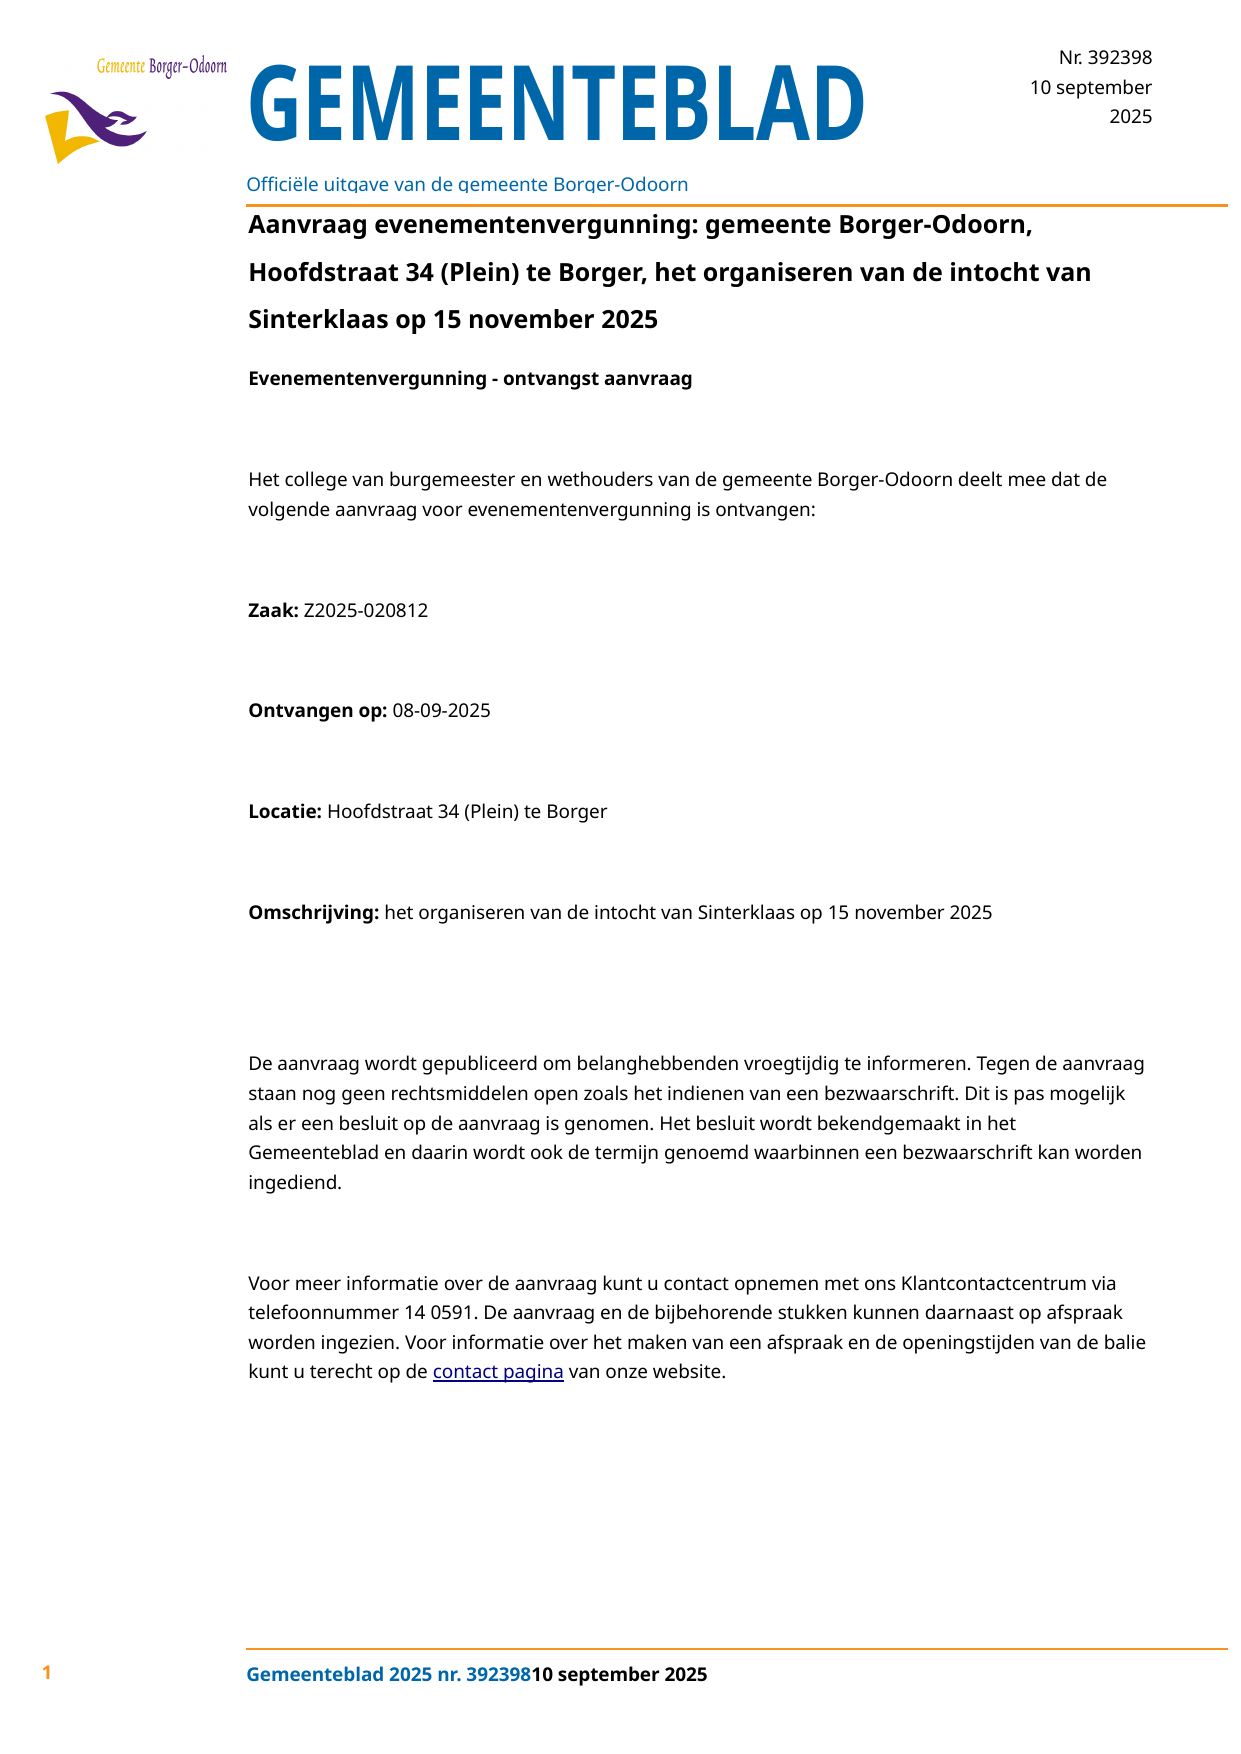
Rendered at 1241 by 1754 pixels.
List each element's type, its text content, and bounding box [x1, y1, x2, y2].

text Evenementenvergunning - ontvangst aanvraag [248, 366, 1152, 391]
text Omschrijving: het organiseren van de intocht van Sinterklaas op 15 november 2025 [248, 899, 1152, 925]
text Het college van burgemeester en wethouders van de gemeente Borger-Odoorn deelt mee dat de volgende aanvraag voor evenementenvergunning is ontvangen: [248, 466, 1152, 522]
picture [41, 47, 231, 172]
text Ontvangen op: 08-09-2025 [248, 698, 1152, 723]
text Voor meer informatie over de aanvraag kunt u contact opnemen met ons Klantcontactcentrum via telefoonnummer 14 0591. De aanvraag en de bijbehorende stukken kunnen daarnaast op afspraak worden ingezien. Voor informatie over het maken van een afspraak en de openingstijden van de balie kunt u terecht op de contact pagina van onze website. [248, 1270, 1152, 1384]
text Locatie: Hoofdstraat 34 (Plein) te Borger [248, 798, 1152, 824]
text Zaak: Z2025-020812 [248, 597, 1152, 622]
text Aanvraag evenementenvergunning: gemeente Borger-Odoorn, Hoofdstraat 34 (Plein) te Borger, het organiseren van de intocht van Sinterklaas op 15 november 2025 [248, 207, 1152, 336]
text De aanvraag wordt gepubliceerd om belanghebbenden vroegtijdig te informeren. Tegen de aanvraag staan nog geen rechtsmiddelen open zoals het indienen van een bezwaarschrift. Dit is pas mogelijk als er een besluit op de aanvraag is genomen. Het besluit wordt bekendgemaakt in het Gemeenteblad en daarin wordt ook de termijn genoemd waarbinnen een bezwaarschrift kan worden ingediend. [248, 1051, 1152, 1194]
